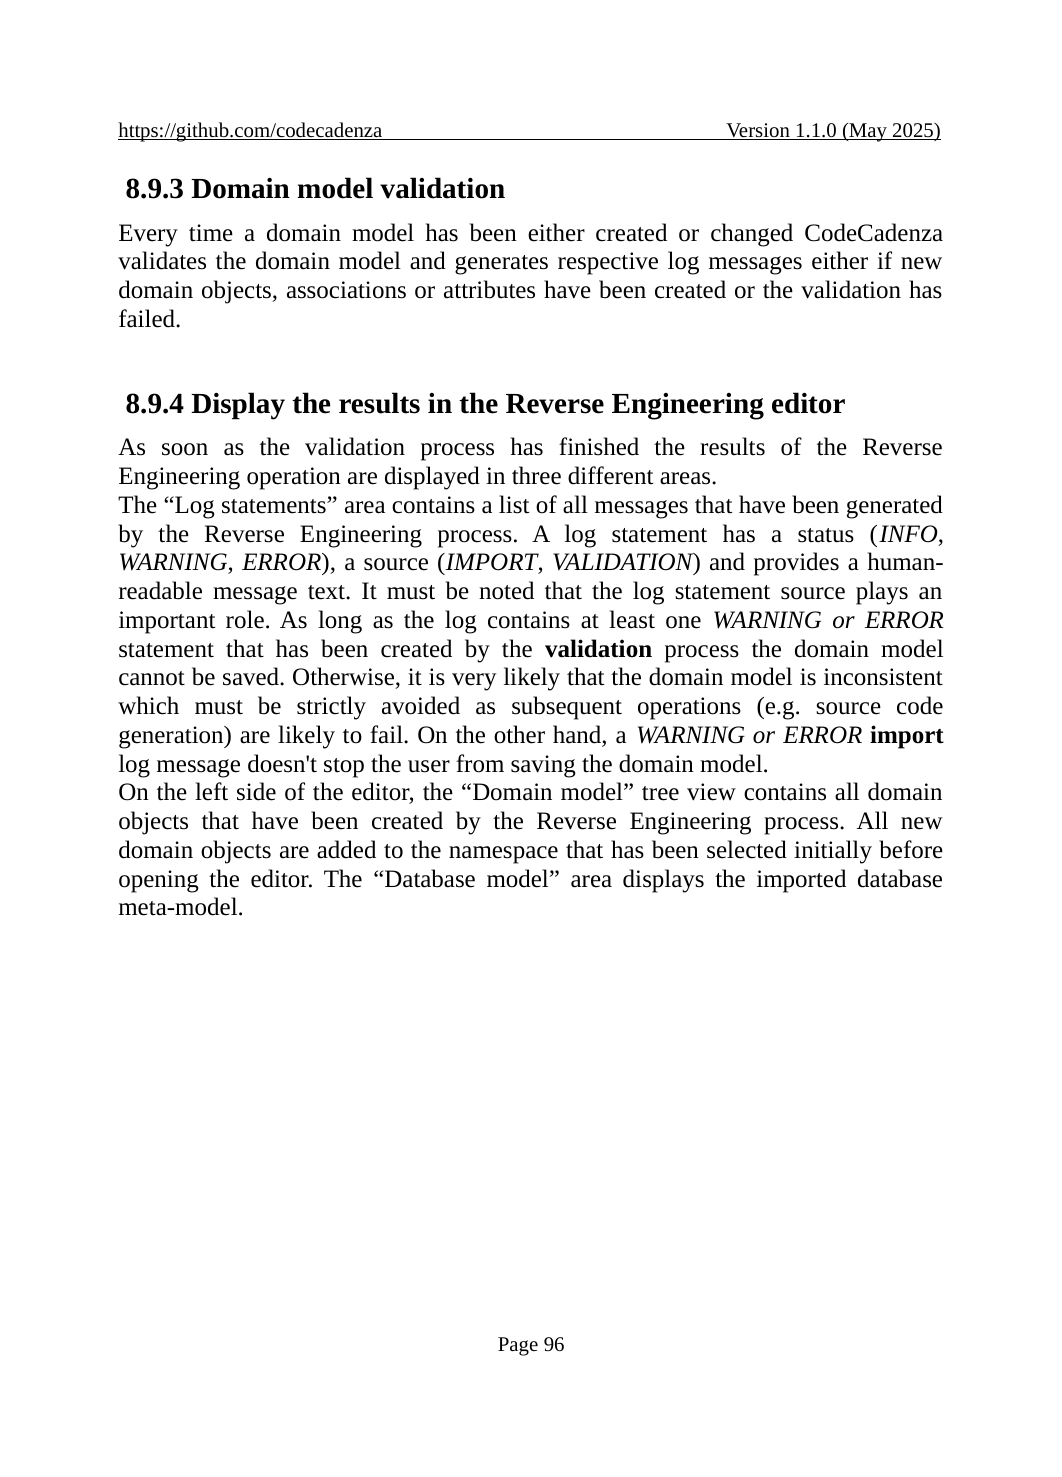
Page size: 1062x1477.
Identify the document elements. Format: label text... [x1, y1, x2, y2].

subtitle Domain model validation [118, 172, 944, 205]
subtitle Display the results in the Reverse Engineering editor [118, 386, 944, 420]
text Every time a domain model has been either created or changed CodeCadenza validates the domain model and generates respective log messages either if new domain objects, associations or attributes have been created or the validation has failed. [118, 218, 944, 333]
text As soon as the validation process has finished the results of the Reverse Engineering operation are displayed in three different areas. [118, 432, 944, 490]
text On the left side of the editor, the “Domain model” tree view contains all domain objects that have been created by the Reverse Engineering process. All new domain objects are added to the namespace that has been selected initially before opening the editor. The “Database model” area displays the imported database meta-model. [118, 777, 944, 921]
text The “Log statements” area contains a list of all messages that have been generated by the Reverse Engineering process. A log statement has a status (INFO, WARNING, ERROR), a source (IMPORT, VALIDATION) and provides a human-readable message text. It must be noted that the log statement source plays an important role. As long as the log contains at least one WARNING or ERROR statement that has been created by the validation process the domain model cannot be saved. Otherwise, it is very likely that the domain model is inconsistent which must be strictly avoided as subsequent operations (e.g. source code generation) are likely to fail. On the other hand, a WARNING or ERROR import log message doesn't stop the user from saving the domain model. [118, 490, 944, 777]
